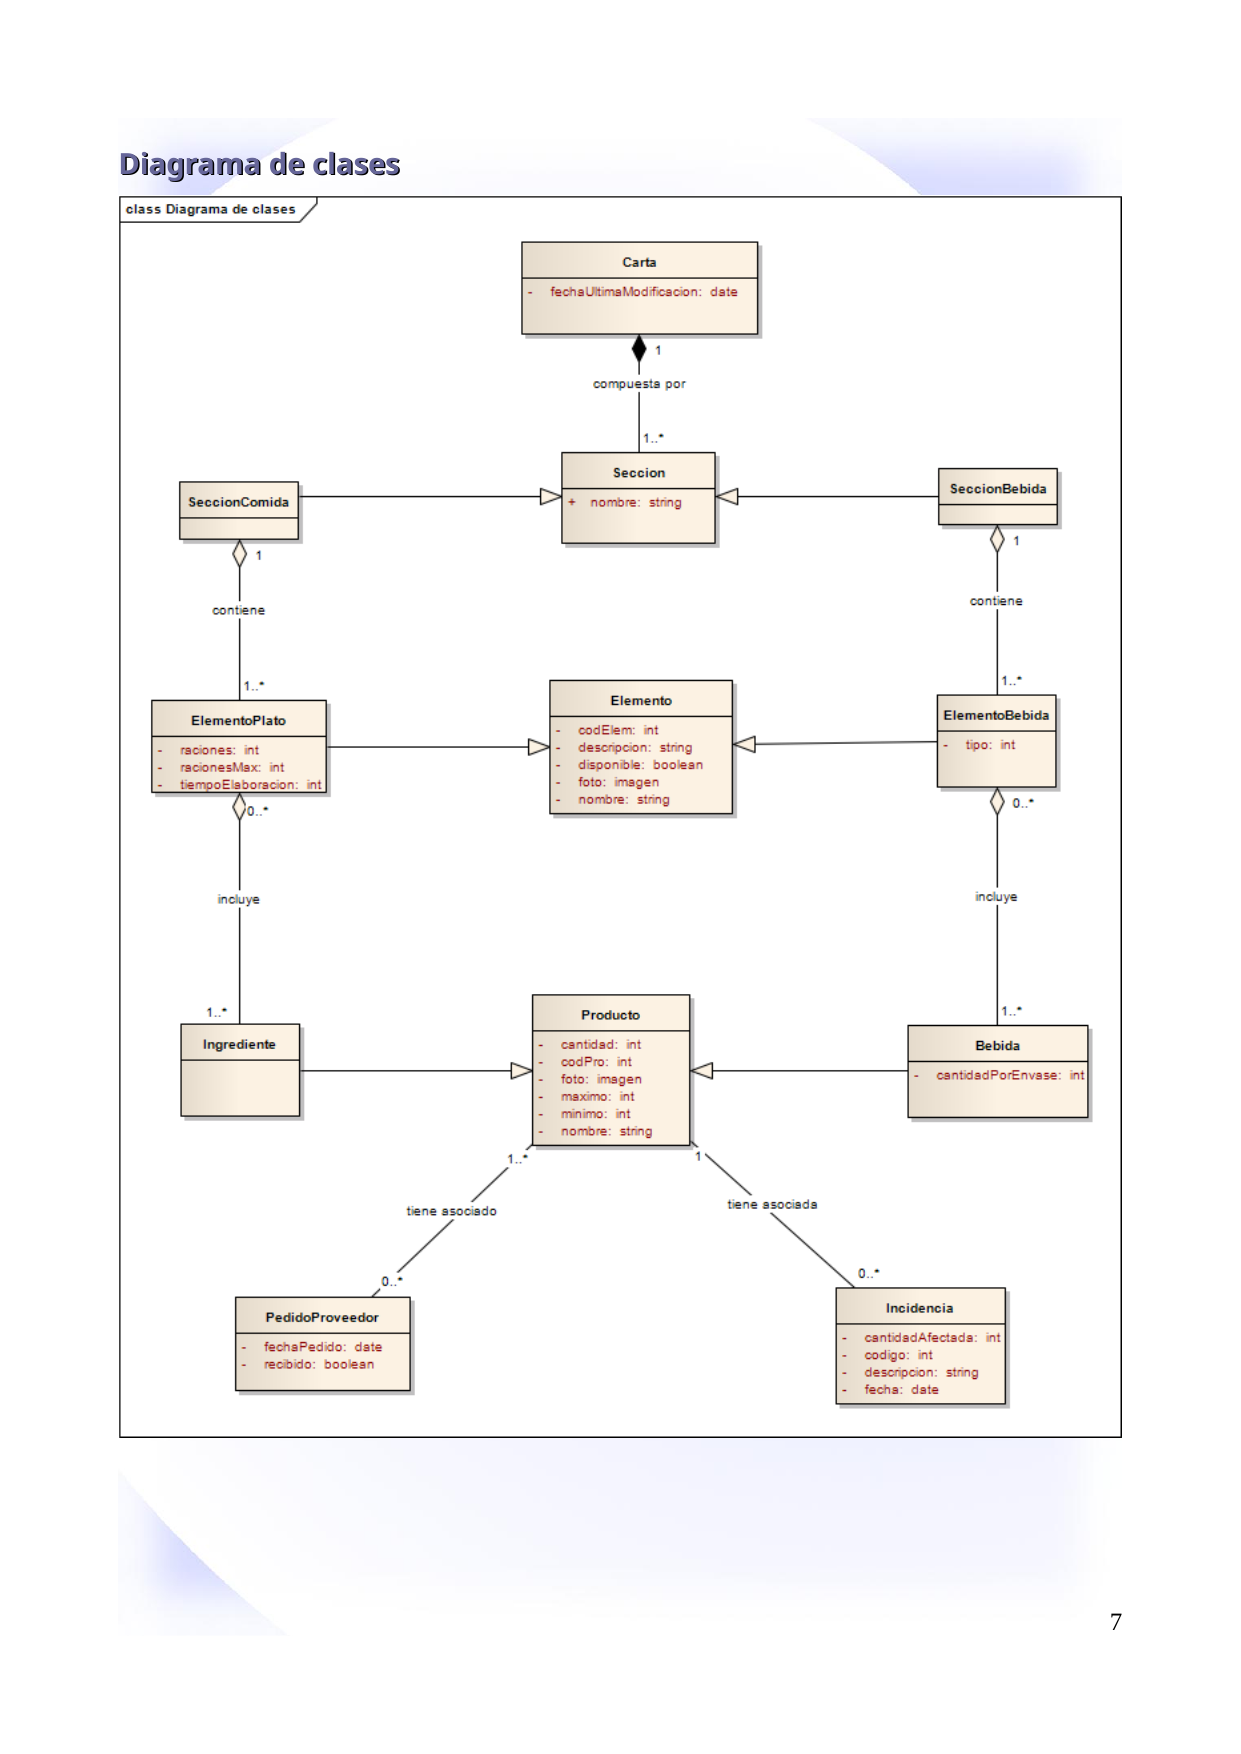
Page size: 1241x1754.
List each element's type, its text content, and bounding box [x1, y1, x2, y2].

subtitle Diagrama de clases [118, 143, 1122, 183]
picture [118, 118, 1122, 143]
picture [118, 183, 1122, 1636]
